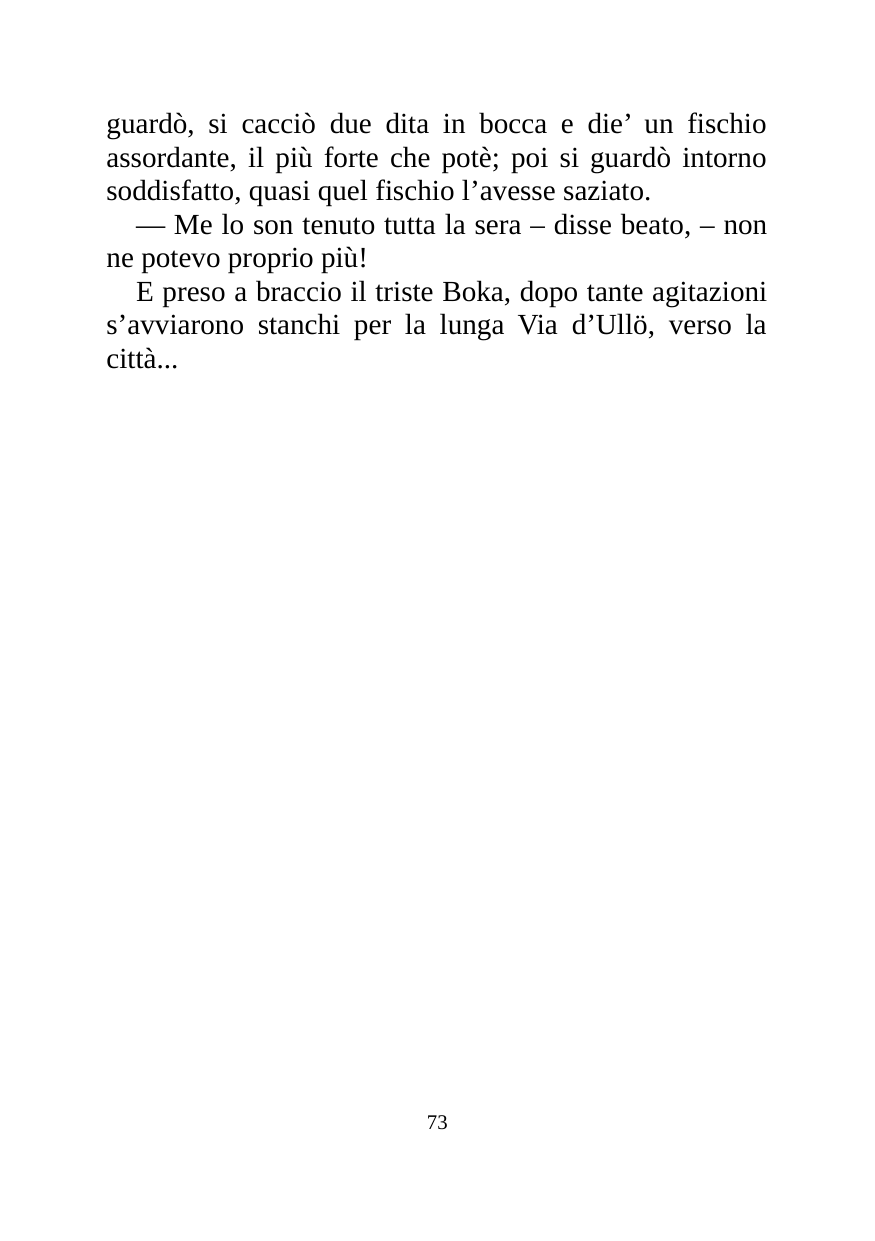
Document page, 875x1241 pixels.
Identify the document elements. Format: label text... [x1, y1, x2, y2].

text E preso a braccio il triste Boka, dopo tante agitazioni s’avviarono stanchi per la lunga Via d’Ullö, verso la città... [106, 274, 768, 374]
text — Me lo son tenuto tutta la sera – disse beato, – non ne potevo proprio più! [106, 207, 768, 274]
text guardò, si cacciò due dita in bocca e die’ un fischio assordante, il più forte che potè; poi si guardò intorno soddisfatto, quasi quel fischio l’avesse saziato. [106, 106, 768, 207]
